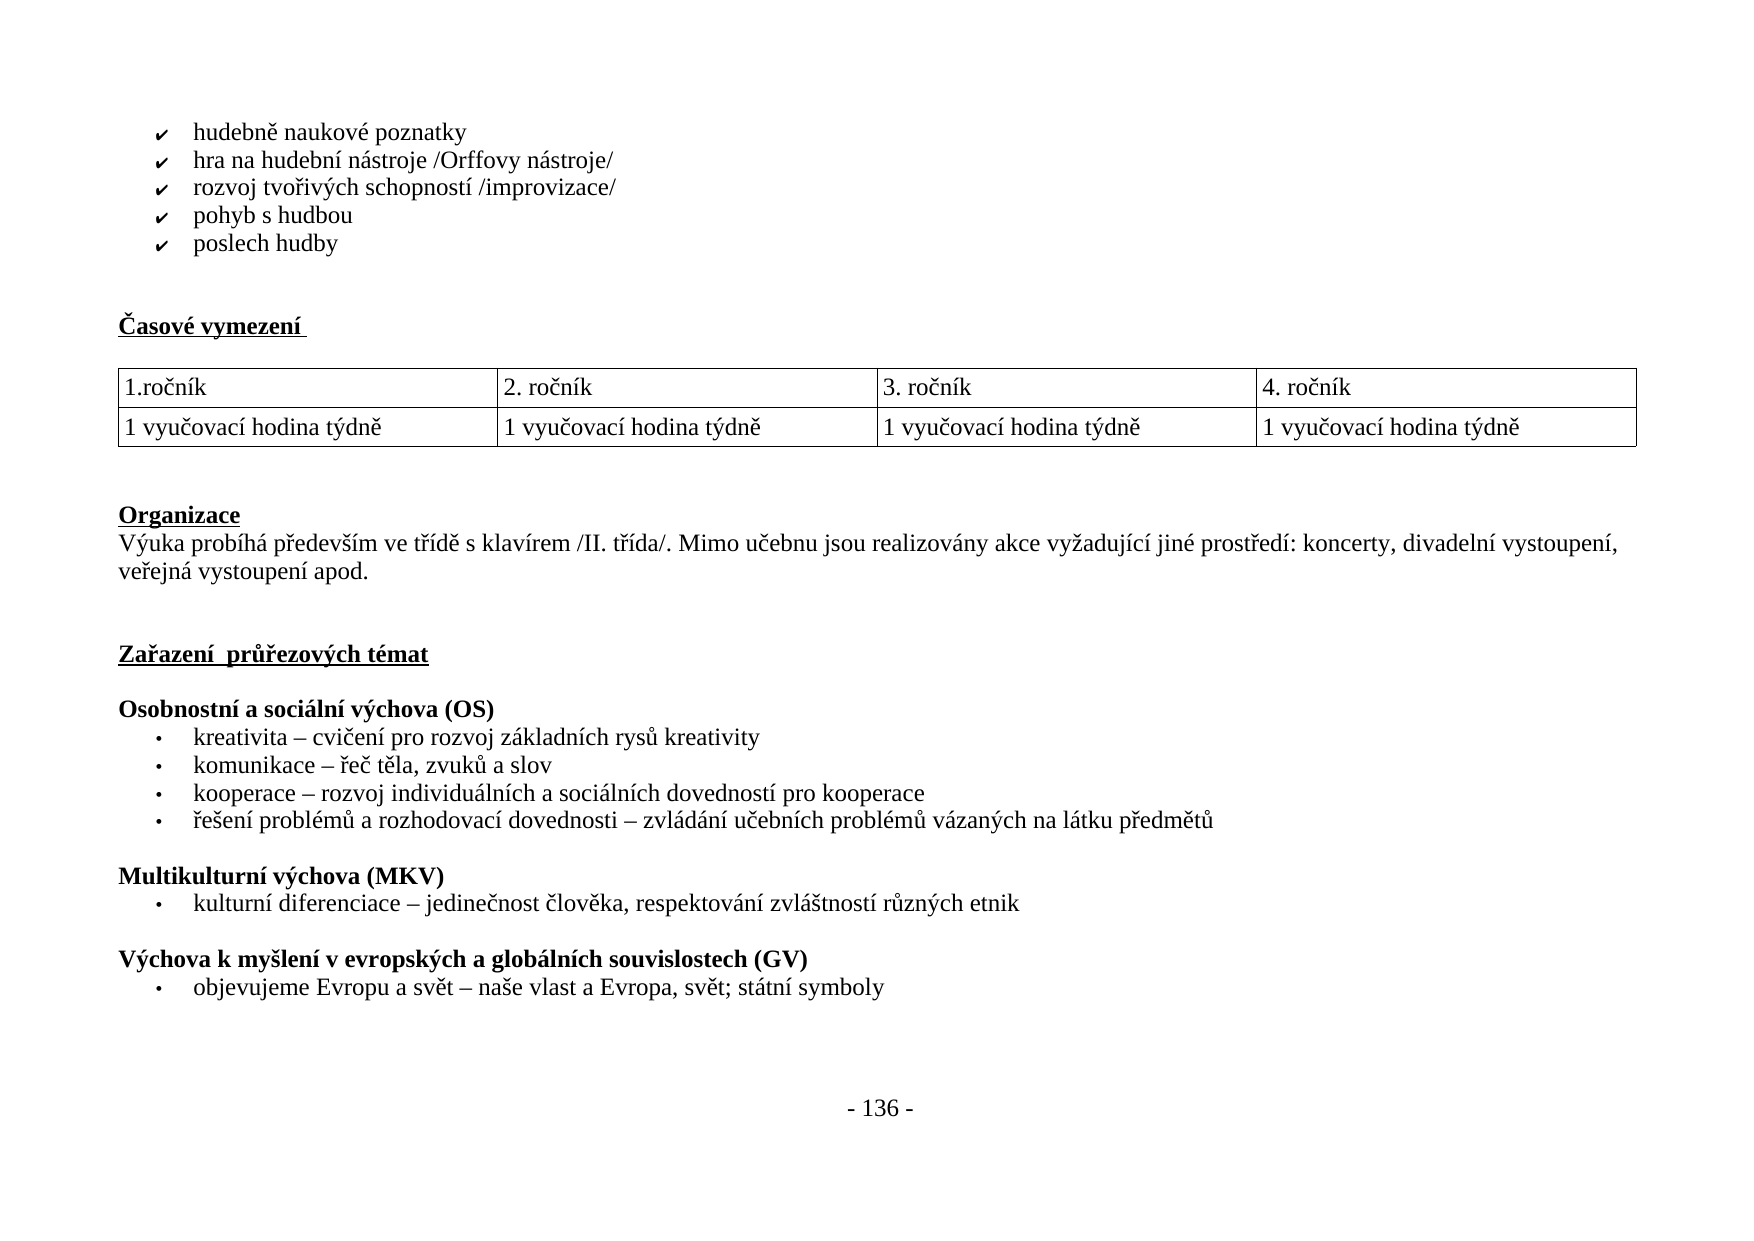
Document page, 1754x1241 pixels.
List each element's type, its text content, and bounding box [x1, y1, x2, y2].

table_cell 1 vyučovací hodina týdně [498, 408, 877, 446]
text Organizace [118, 502, 1636, 529]
list kreativita – cvičení pro rozvoj základních rysů kreativity [156, 723, 1636, 751]
text Výuka probíhá především ve třídě s klavírem /II. třída/. Mimo učebnu jsou realizovány akce vyžadující jiné prostředí: koncerty, divadelní vystoupení, veřejná vystoupení apod. [118, 529, 1636, 585]
table_cell 1 vyučovací hodina týdně [119, 408, 497, 446]
table_cell 1 vyučovací hodina týdně [878, 408, 1256, 446]
table_header 4. ročník [1257, 369, 1636, 407]
list komunikace – řeč těla, zvuků a slov [156, 751, 1636, 779]
text Výchova k myšlení v evropských a globálních souvislostech (GV) [118, 945, 1636, 973]
list hudebně naukové poznatky [156, 118, 1636, 146]
table_header 2. ročník [498, 369, 877, 407]
list objevujeme Evropu a svět – naše vlast a Evropa, svět; státní symboly [156, 973, 1636, 1000]
list hra na hudební nástroje /Orffovy nástroje/ [156, 146, 1636, 173]
list řešení problémů a rozhodovací dovednosti – zvládání učebních problémů vázaných na látku předmětů [156, 806, 1636, 834]
list rozvoj tvořivých schopností /improvizace/ [156, 173, 1636, 201]
table_cell 1 vyučovací hodina týdně [1257, 408, 1636, 446]
list kulturní diferenciace – jedinečnost člověka, respektování zvláštností různých etnik [156, 889, 1636, 917]
text Časové vymezení [118, 312, 1636, 340]
list poslech hudby [156, 229, 1636, 257]
text Osobnostní a sociální výchova (OS) [118, 696, 1636, 723]
list kooperace – rozvoj individuálních a sociálních dovedností pro kooperace [156, 779, 1636, 806]
text Multikulturní výchova (MKV) [118, 862, 1636, 889]
table_header 1.ročník [119, 369, 497, 407]
list pohyb s hudbou [156, 201, 1636, 229]
text Zařazení průřezových témat [118, 640, 1636, 668]
table_header 3. ročník [878, 369, 1256, 407]
